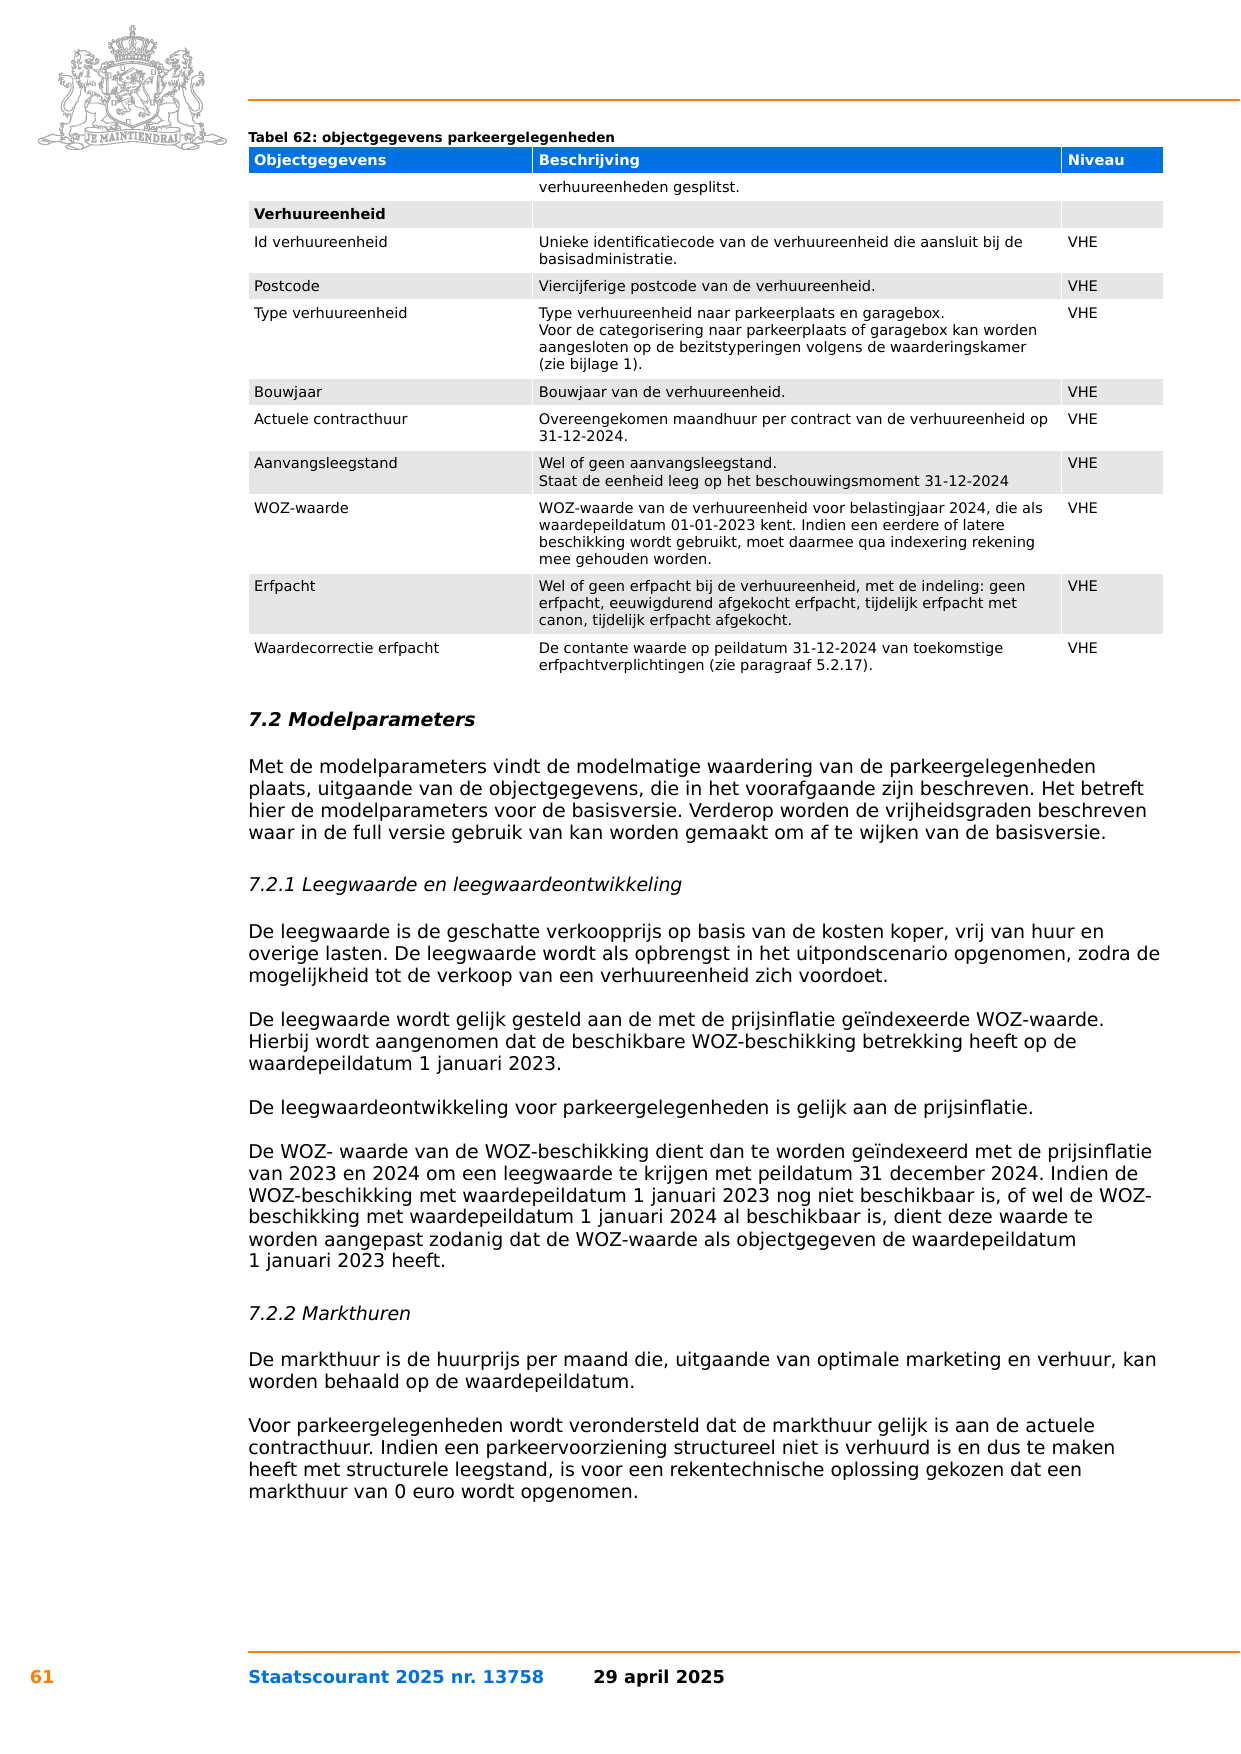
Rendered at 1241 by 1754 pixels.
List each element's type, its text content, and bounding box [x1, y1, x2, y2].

table_cell VHE [1062, 635, 1163, 678]
table_cell VHE [1062, 495, 1163, 572]
subtitle 7.2 Modelparameters [248, 709, 1163, 731]
subtitle 7.2.1 Leegwaarde en leegwaardeontwikkeling [248, 874, 1163, 896]
subtitle 7.2.2 Markthuren [248, 1302, 1163, 1324]
table_cell VHE [1062, 379, 1163, 405]
table_cell Actuele contracthuur [249, 406, 532, 450]
table_cell VHE [1062, 229, 1163, 272]
table_cell WOZ-waarde [249, 495, 532, 572]
table_cell WOZ-waarde van de verhuureenheid voor belastingjaar 2024, die als waardepeildatum 01-01-2023 kent. Indien een eerdere of latere beschikking wordt gebruikt, moet daarmee qua indexering rekening mee gehouden worden. [533, 495, 1061, 572]
text De leegwaarde wordt gelijk gesteld aan de met de prijsinflatie geïndexeerde WOZ-waarde. Hierbij wordt aangenomen dat de beschikbare WOZ-beschikking betrekking heeft op de waardepeildatum 1 januari 2023. [248, 1009, 1163, 1075]
table_cell Objectgegevens [249, 147, 532, 173]
table_cell [249, 174, 532, 200]
table_cell Beschrijving [533, 147, 1061, 173]
text De markthuur is de huurprijs per maand die, uitgaande van optimale marketing en verhuur, kan worden behaald op de waardepeildatum. [248, 1349, 1163, 1393]
table_cell Niveau [1062, 147, 1163, 173]
picture [38, 25, 227, 150]
table_cell VHE [1062, 301, 1163, 378]
table_cell Aanvangsleegstand [249, 451, 532, 494]
table_cell Bouwjaar van de verhuureenheid. [533, 379, 1061, 405]
table_cell Erfpacht [249, 574, 532, 634]
text De leegwaarde is de geschatte verkoopprijs op basis van de kosten koper, vrij van huur en overige lasten. De leegwaarde wordt als opbrengst in het uitpondscenario opgenomen, zodra de mogelijkheid tot de verkoop van een verhuureenheid zich voordoet. [248, 921, 1163, 987]
text Met de modelparameters vindt de modelmatige waardering van de parkeergelegenheden plaats, uitgaande van de objectgegevens, die in het voorafgaande zijn beschreven. Het betreft hier de modelparameters voor de basisversie. Verderop worden de vrijheidsgraden beschreven waar in de full versie gebruik van kan worden gemaakt om af te wijken van de basisversie. [248, 756, 1163, 844]
text De leegwaardeontwikkeling voor parkeergelegenheden is gelijk aan de prijsinflatie. [248, 1097, 1163, 1119]
table_cell Waardecorrectie erfpacht [249, 635, 532, 678]
table_cell De contante waarde op peildatum 31-12-2024 van toekomstige erfpachtverplichtingen (zie paragraaf 5.2.17). [533, 635, 1061, 678]
table_cell Unieke identificatiecode van de verhuureenheid die aansluit bij de basisadministratie. [533, 229, 1061, 272]
table_cell Viercijferige postcode van de verhuureenheid. [533, 273, 1061, 299]
table_cell VHE [1062, 406, 1163, 450]
table_cell Wel of geen aanvangsleegstand. Staat de eenheid leeg op het beschouwingsmoment 31-12-2024 [533, 451, 1061, 494]
table_cell Type verhuureenheid naar parkeerplaats en garagebox. Voor de categorisering naar parkeerplaats of garagebox kan worden aangesloten op de bezitstyperingen volgens de waarderingskamer (zie bijlage 1). [533, 301, 1061, 378]
table_cell Overeengekomen maandhuur per contract van de verhuureenheid op 31-12-2024. [533, 406, 1061, 450]
table_cell Wel of geen erfpacht bij de verhuureenheid, met de indeling: geen erfpacht, eeuwigdurend afgekocht erfpacht, tijdelijk erfpacht met canon, tijdelijk erfpacht afgekocht. [533, 574, 1061, 634]
table_cell VHE [1062, 273, 1163, 299]
text De WOZ- waarde van de WOZ-beschikking dient dan te worden geïndexeerd met de prijsinflatie van 2023 en 2024 om een leegwaarde te krijgen met peildatum 31 december 2024. Indien de WOZ-beschikking met waardepeildatum 1 januari 2023 nog niet beschikbaar is, of wel de WOZ-beschikking met waardepeildatum 1 januari 2024 al beschikbaar is, dient deze waarde te worden aangepast zodanig dat de WOZ-waarde als objectgegeven de waardepeildatum 1 januari 2023 heeft. [248, 1141, 1163, 1272]
table_cell [1062, 201, 1163, 228]
table_cell VHE [1062, 574, 1163, 634]
table_cell verhuureenheden gesplitst. [533, 174, 1061, 200]
table_cell Type verhuureenheid [249, 301, 532, 378]
table_cell Id verhuureenheid [249, 229, 532, 272]
table_cell Verhuureenheid [249, 201, 532, 228]
table_cell VHE [1062, 451, 1163, 494]
table_cell Bouwjaar [249, 379, 532, 405]
table_cell [533, 201, 1061, 228]
table_cell [1062, 174, 1163, 200]
text Voor parkeergelegenheden wordt verondersteld dat de markthuur gelijk is aan de actuele contracthuur. Indien een parkeervoorziening structureel niet is verhuurd is en dus te maken heeft met structurele leegstand, is voor een rekentechnische oplossing gekozen dat een markthuur van 0 euro wordt opgenomen. [248, 1415, 1163, 1503]
table_cell Postcode [249, 273, 532, 299]
table_header Tabel 62: objectgegevens parkeergelegenheden [248, 130, 1163, 146]
